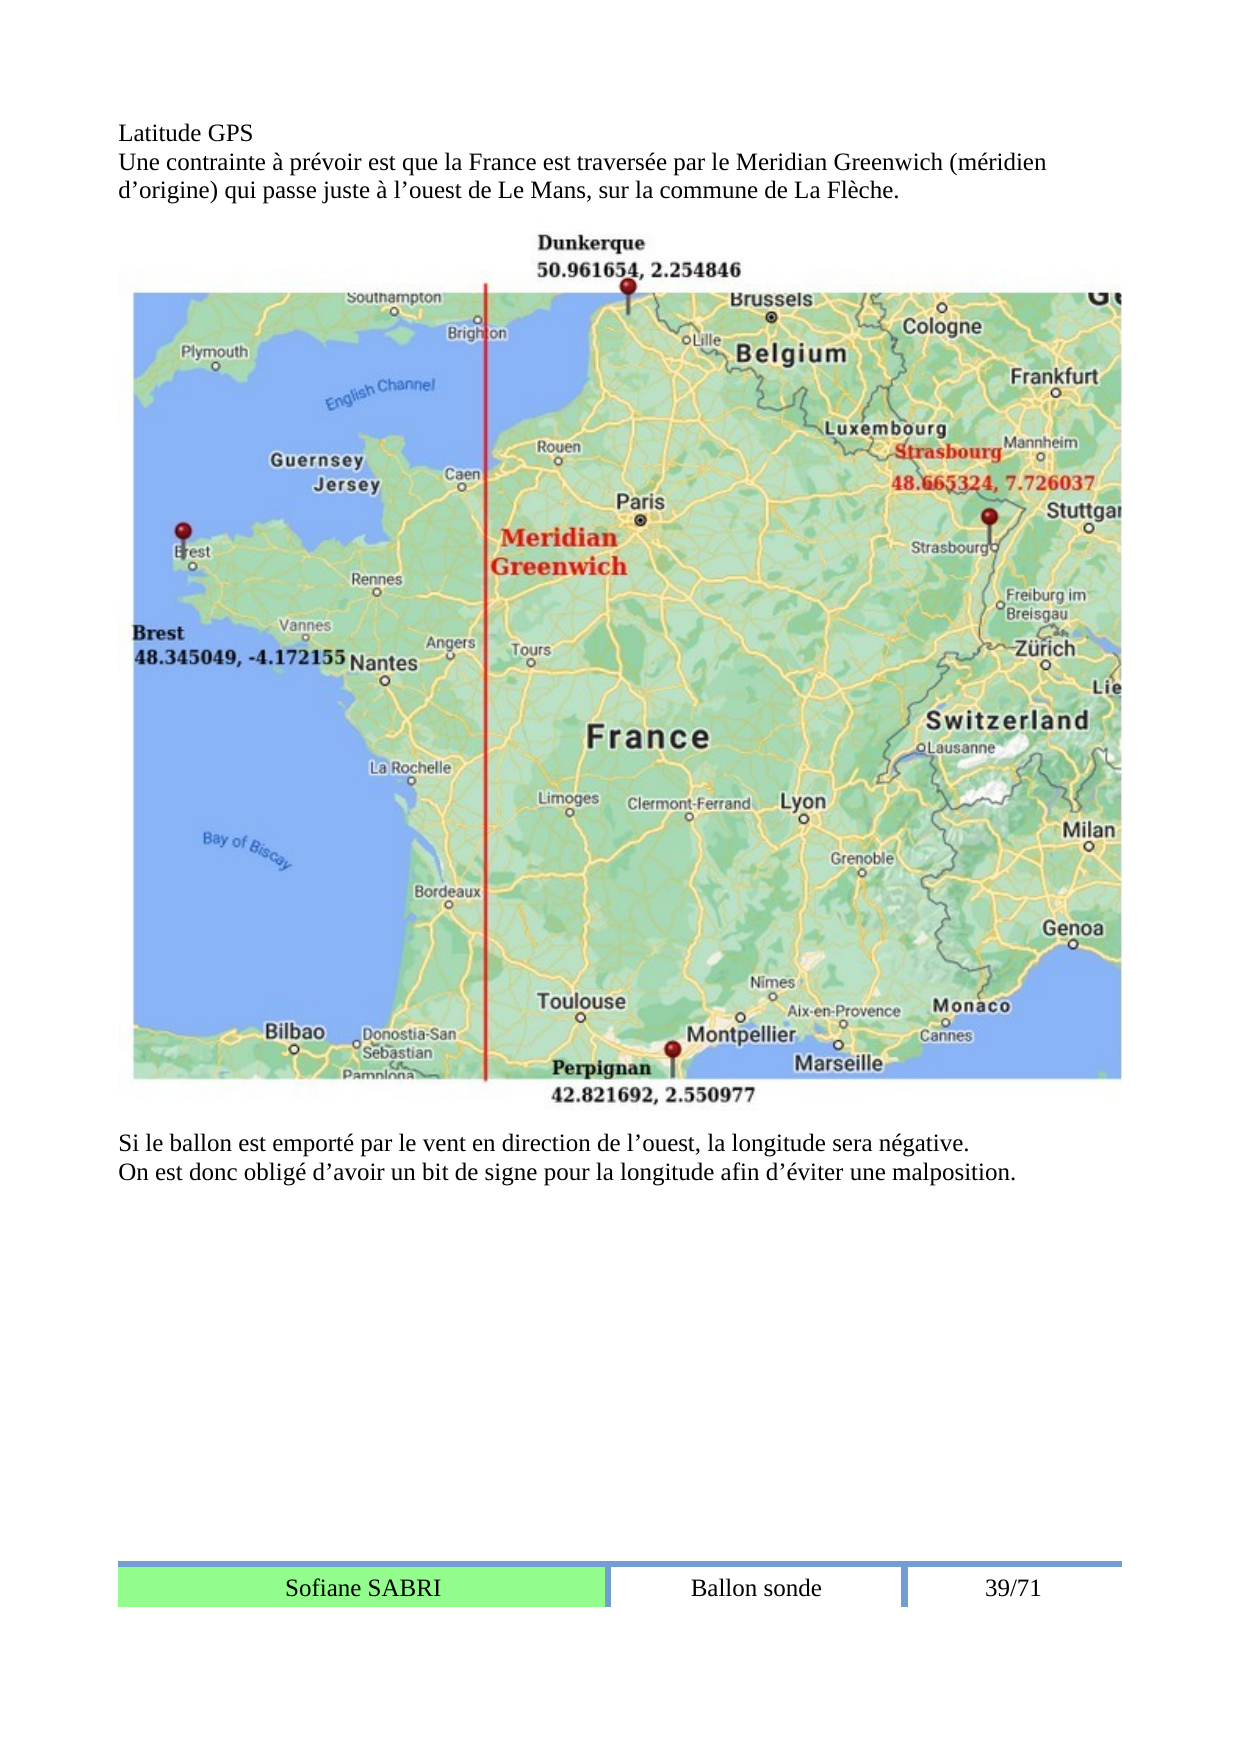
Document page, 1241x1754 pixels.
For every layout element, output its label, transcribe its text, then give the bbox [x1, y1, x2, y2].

text Une contrainte à prévoir est que la France est traversée par le Meridian Greenwich (méridien d’origine) qui passe juste à l’ouest de Le Mans, sur la commune de La Flèche. [118, 147, 1122, 204]
text Latitude GPS [118, 118, 1122, 147]
text [118, 204, 1122, 221]
text On est donc obligé d’avoir un bit de signe pour la longitude afin d’éviter une malposition. [118, 1157, 1122, 1185]
text Si le ballon est emporté par le vent en direction de l’ouest, la longitude sera négative. [118, 1128, 1122, 1157]
picture [118, 221, 1123, 1128]
